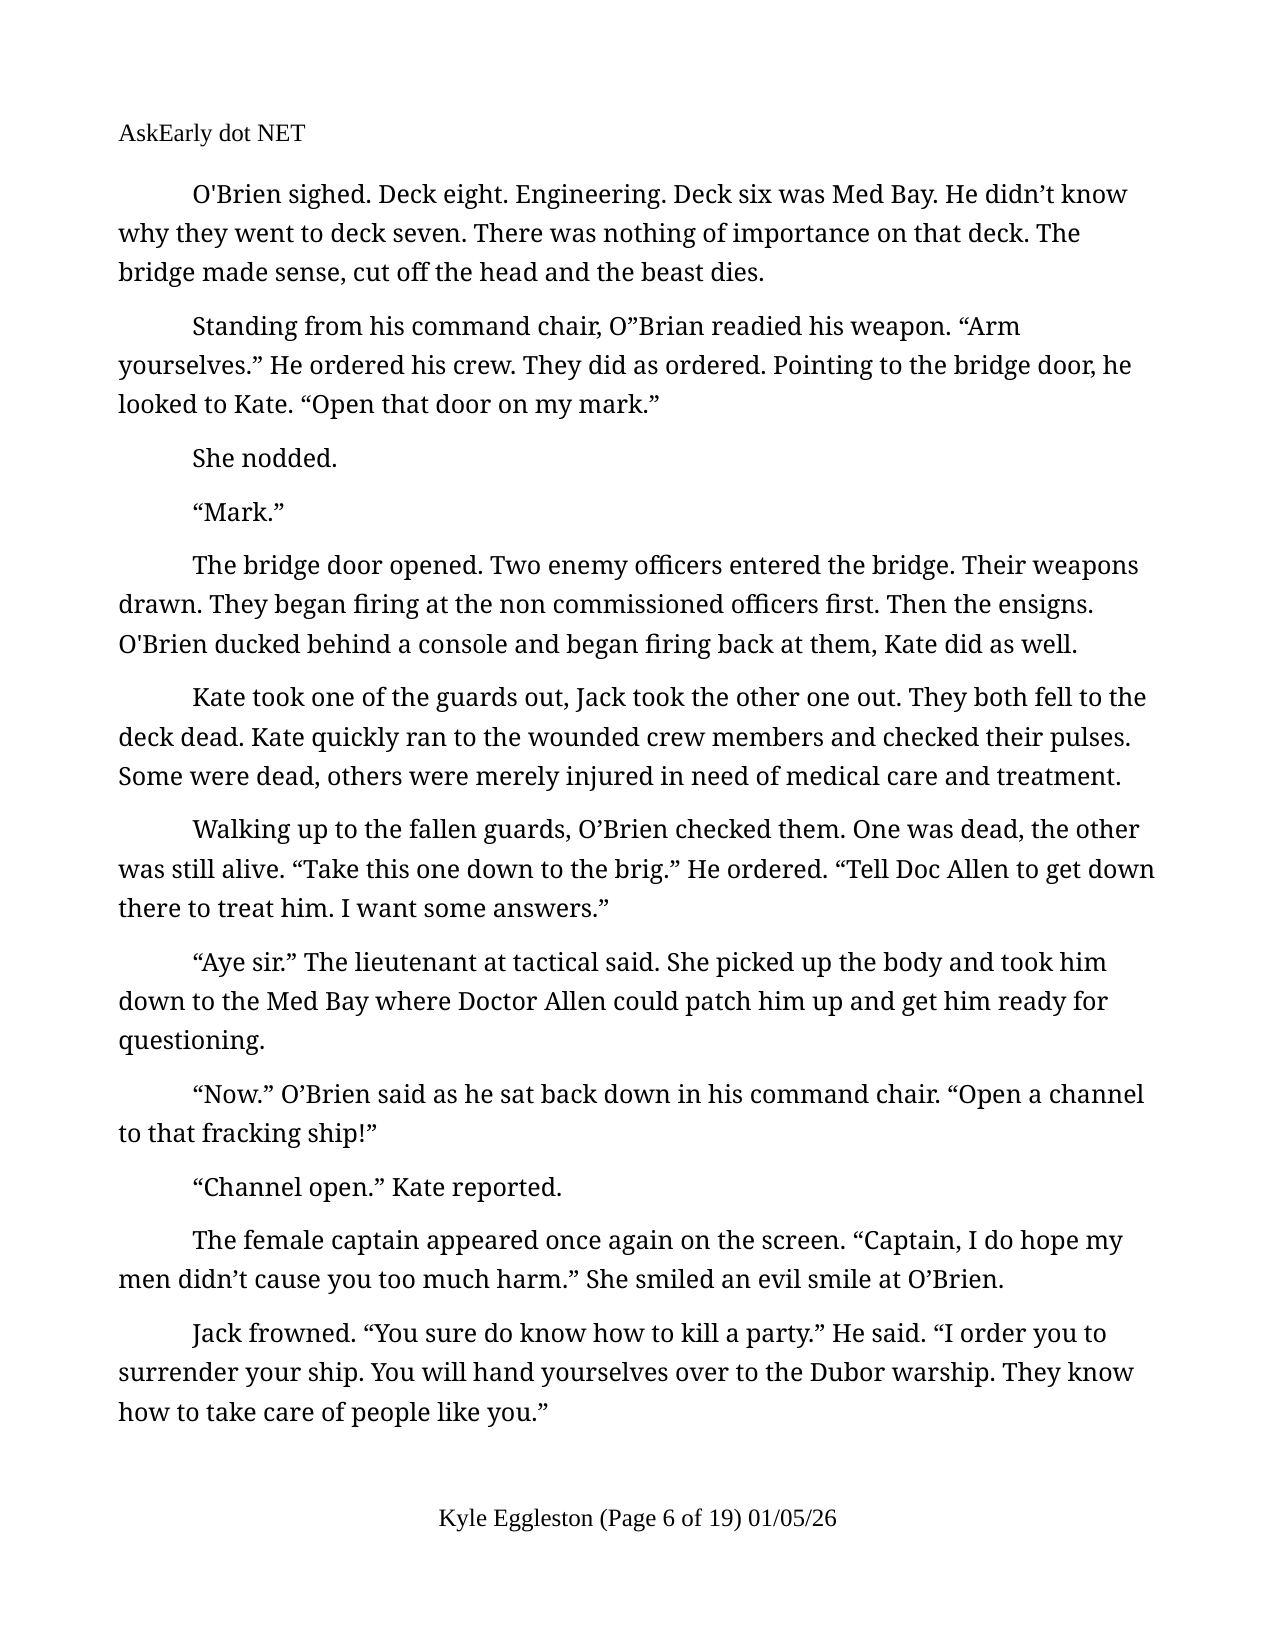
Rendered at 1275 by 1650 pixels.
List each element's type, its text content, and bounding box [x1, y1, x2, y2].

text The female captain appeared once again on the screen. “Captain, I do hope my men didn’t cause you too much harm.” She smiled an evil smile at O’Brien. [118, 1223, 1157, 1296]
text Walking up to the fallen guards, O’Brien checked them. One was dead, the other was still alive. “Take this one down to the brig.” He ordered. “Tell Doc Allen to get down there to treat him. I want some answers.” [118, 812, 1157, 924]
text The bridge door opened. Two enemy officers entered the bridge. Their weapons drawn. They began firing at the non commissioned officers first. Then the ensigns. O'Brien ducked behind a console and began firing back at them, Kate did as well. [118, 548, 1157, 660]
text Standing from his command chair, O”Brian readied his weapon. “Arm yourselves.” He ordered his crew. They did as ordered. Pointing to the bridge door, he looked to Kate. “Open that door on my mark.” [118, 308, 1157, 421]
text She nodded. [118, 441, 1157, 474]
text “Mark.” [118, 494, 1157, 528]
text “Now.” O’Brien said as he sat back down in his command chair. “Open a channel to that fracking ship!” [118, 1076, 1157, 1149]
text Kate took one of the guards out, Jack took the other one out. They both fell to the deck dead. Kate quickly ran to the wounded crew members and checked their pulses. Some were dead, others were merely injured in need of medical care and treatment. [118, 680, 1157, 792]
text “Aye sir.” The lieutenant at tactical said. She picked up the body and took him down to the Med Bay where Doctor Allen could patch him up and get him ready for questioning. [118, 944, 1157, 1057]
text O'Brien sighed. Deck eight. Engineering. Deck six was Med Bay. He didn’t know why they went to deck seven. There was nothing of importance on that deck. The bridge made sense, cut off the head and the beast dies. [118, 176, 1157, 289]
text “Channel open.” Kate reported. [118, 1169, 1157, 1203]
text Jack frowned. “You sure do know how to kill a party.” He said. “I order you to surrender your ship. You will hand yourselves over to the Dubor warship. They know how to take care of people like you.” [118, 1316, 1157, 1428]
